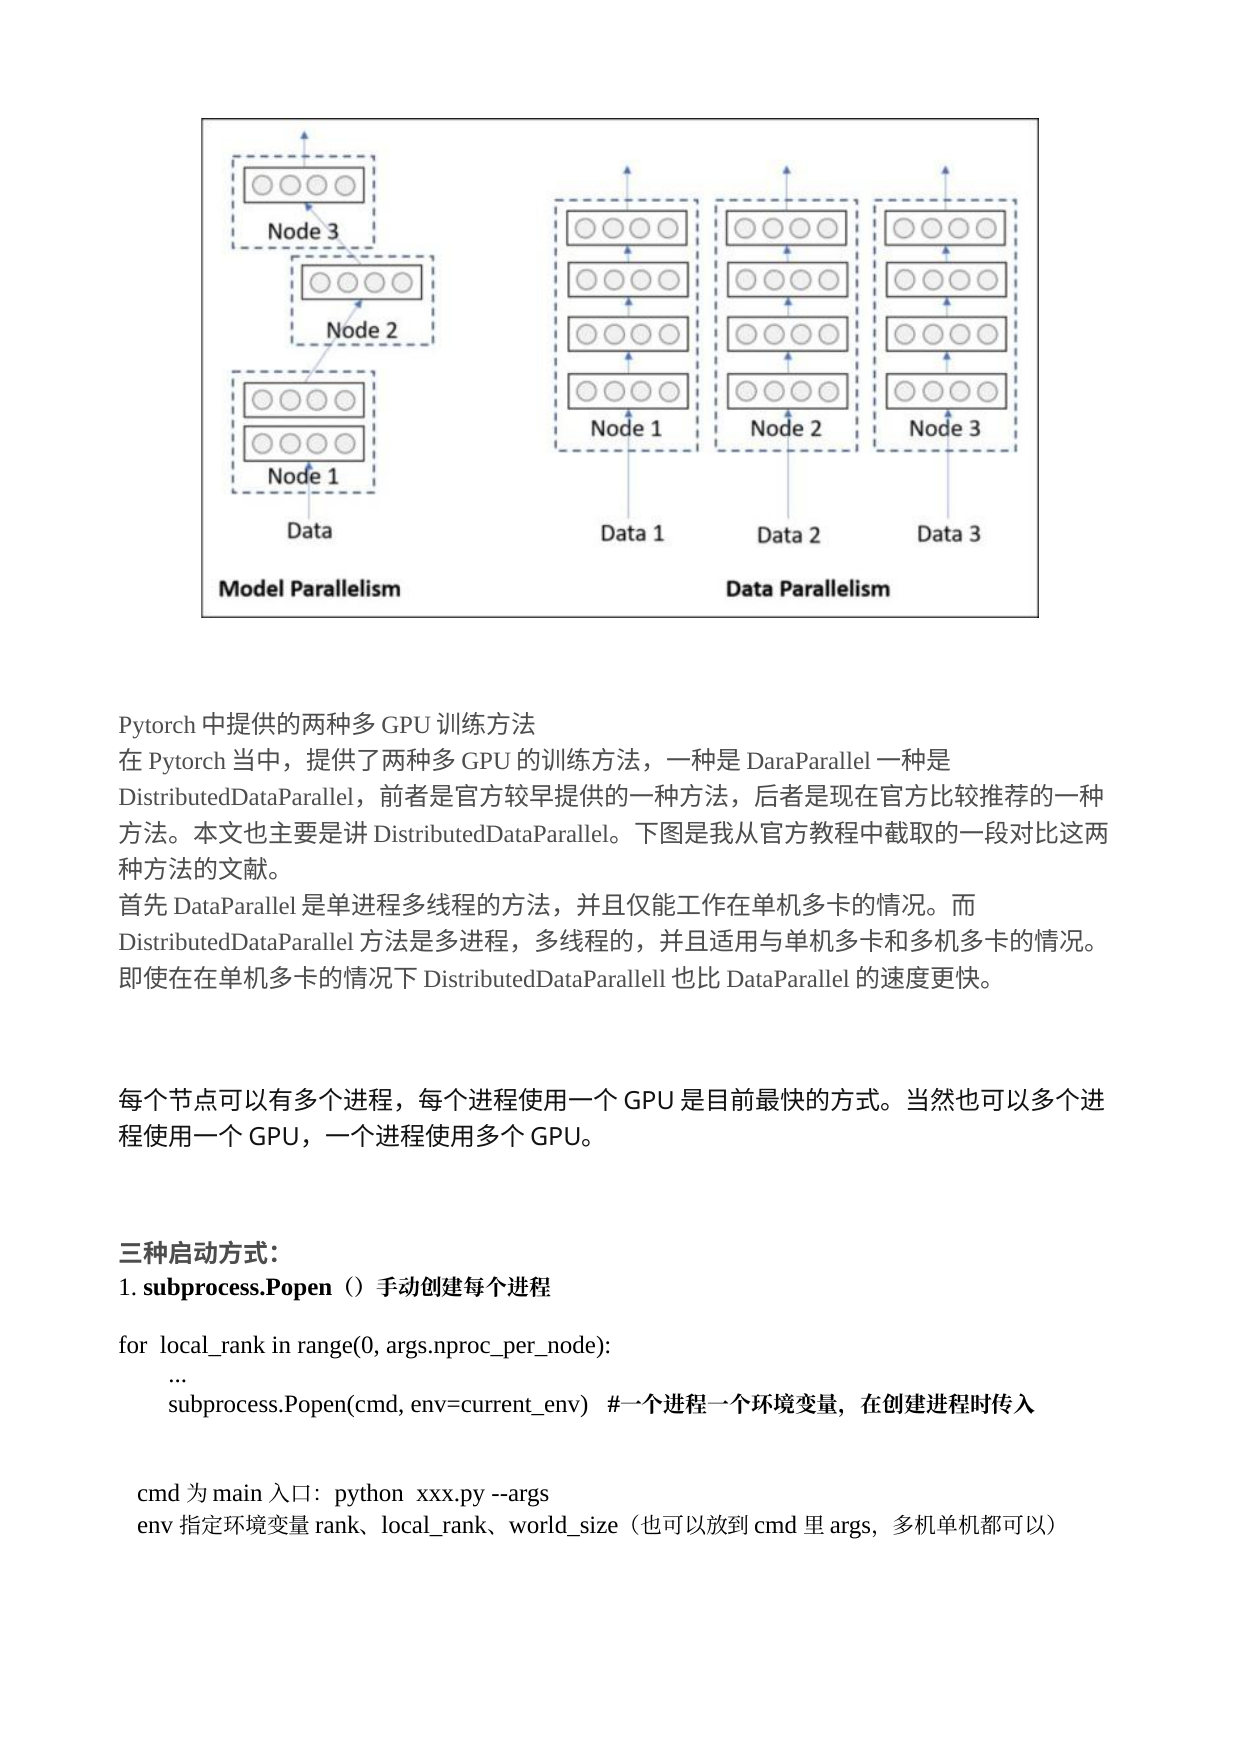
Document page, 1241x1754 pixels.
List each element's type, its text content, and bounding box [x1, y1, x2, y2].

text Pytorch中提供的两种多GPU训练方法 [118, 704, 1122, 741]
text 每个节点可以有多个进程，每个进程使用一个GPU是目前最快的方式。当然也可以多个进程使用一个GPU，一个进程使用多个GPU。 [118, 1080, 1122, 1153]
picture [201, 118, 1039, 618]
text ... [118, 1359, 1122, 1388]
text subprocess.Popen(cmd, env=current_env) #一个进程一个环境变量，在创建进程时传入 [118, 1388, 1122, 1419]
text 在Pytorch当中，提供了两种多GPU的训练方法，一种是DaraParallel一种是DistributedDataParallel，前者是官方较早提供的一种方法，后者是现在官方比较推荐的一种方法。本文也主要是讲DistributedDataParallel。下图是我从官方教程中截取的一段对比这两种方法的文献。 [118, 741, 1122, 886]
text 1. subprocess.Popen（）手动创建每个进程 [118, 1270, 1122, 1301]
text env 指定环境变量rank、local_rank、world_size（也可以放到cmd 里args，多机单机都可以） [118, 1508, 1122, 1539]
text cmd 为main 入口：python xxx.py --args [118, 1477, 1122, 1508]
text 三种启动方式： [118, 1234, 1122, 1270]
text 首先DataParallel是单进程多线程的方法，并且仅能工作在单机多卡的情况。而DistributedDataParallel方法是多进程，多线程的，并且适用与单机多卡和多机多卡的情况。即使在在单机多卡的情况下DistributedDataParallell也比DataParallel的速度更快。 [118, 886, 1122, 994]
text for local_rank in range(0, args.nproc_per_node): [118, 1330, 1122, 1359]
